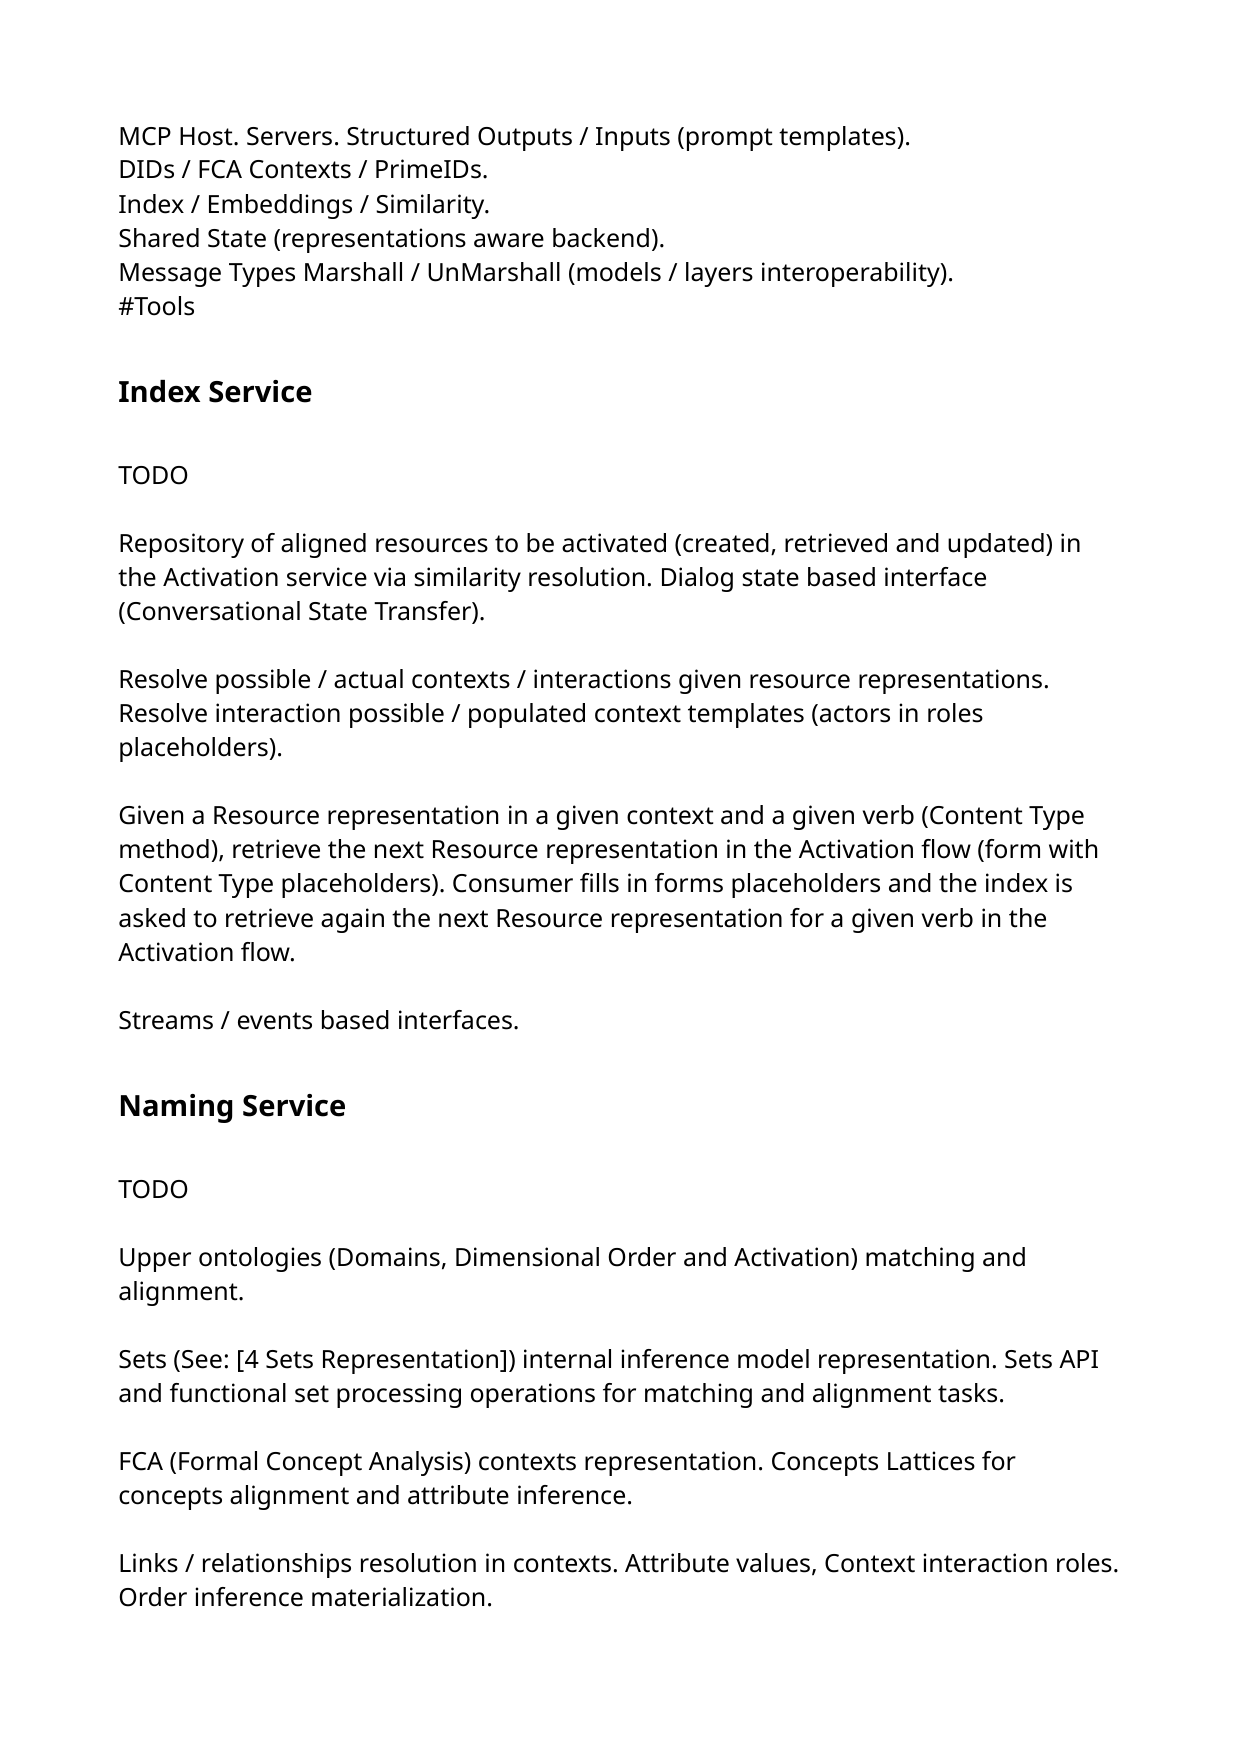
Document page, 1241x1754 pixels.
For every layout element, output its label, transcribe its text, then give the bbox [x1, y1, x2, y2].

text DIDs / FCA Contexts / PrimeIDs. [118, 152, 1122, 186]
text Repository of aligned resources to be activated (created, retrieved and updated) in the Activation service via similarity resolution. Dialog state based interface (Conversational State Transfer). [118, 526, 1122, 628]
text TODO [118, 1171, 1122, 1205]
subtitle Index Service [118, 371, 1122, 411]
text Shared State (representations aware backend). [118, 220, 1122, 254]
text Streams / events based interfaces. [118, 1002, 1122, 1036]
text Upper ontologies (Domains, Dimensional Order and Activation) matching and alignment. [118, 1239, 1122, 1308]
text Links / relationships resolution in contexts. Attribute values, Context interaction roles. Order inference materialization. [118, 1546, 1122, 1614]
text Message Types Marshall / UnMarshall (models / layers interoperability). [118, 254, 1122, 288]
text Index / Embeddings / Similarity. [118, 186, 1122, 220]
text FCA (Formal Concept Analysis) contexts representation. Concepts Lattices for concepts alignment and attribute inference. [118, 1444, 1122, 1512]
text Resolve possible / actual contexts / interactions given resource representations. Resolve interaction possible / populated context templates (actors in roles placeholders). [118, 662, 1122, 764]
text Sets (See: [4 Sets Representation]) internal inference model representation. Sets API and functional set processing operations for matching and alignment tasks. [118, 1342, 1122, 1410]
subtitle Naming Service [118, 1085, 1122, 1125]
text MCP Host. Servers. Structured Outputs / Inputs (prompt templates). [118, 118, 1122, 152]
text Given a Resource representation in a given context and a given verb (Content Type method), retrieve the next Resource representation in the Activation flow (form with Content Type placeholders). Consumer fills in forms placeholders and the index is asked to retrieve again the next Resource representation for a given verb in the Activation flow. [118, 798, 1122, 968]
text #Tools [118, 288, 1122, 322]
text TODO [118, 457, 1122, 491]
